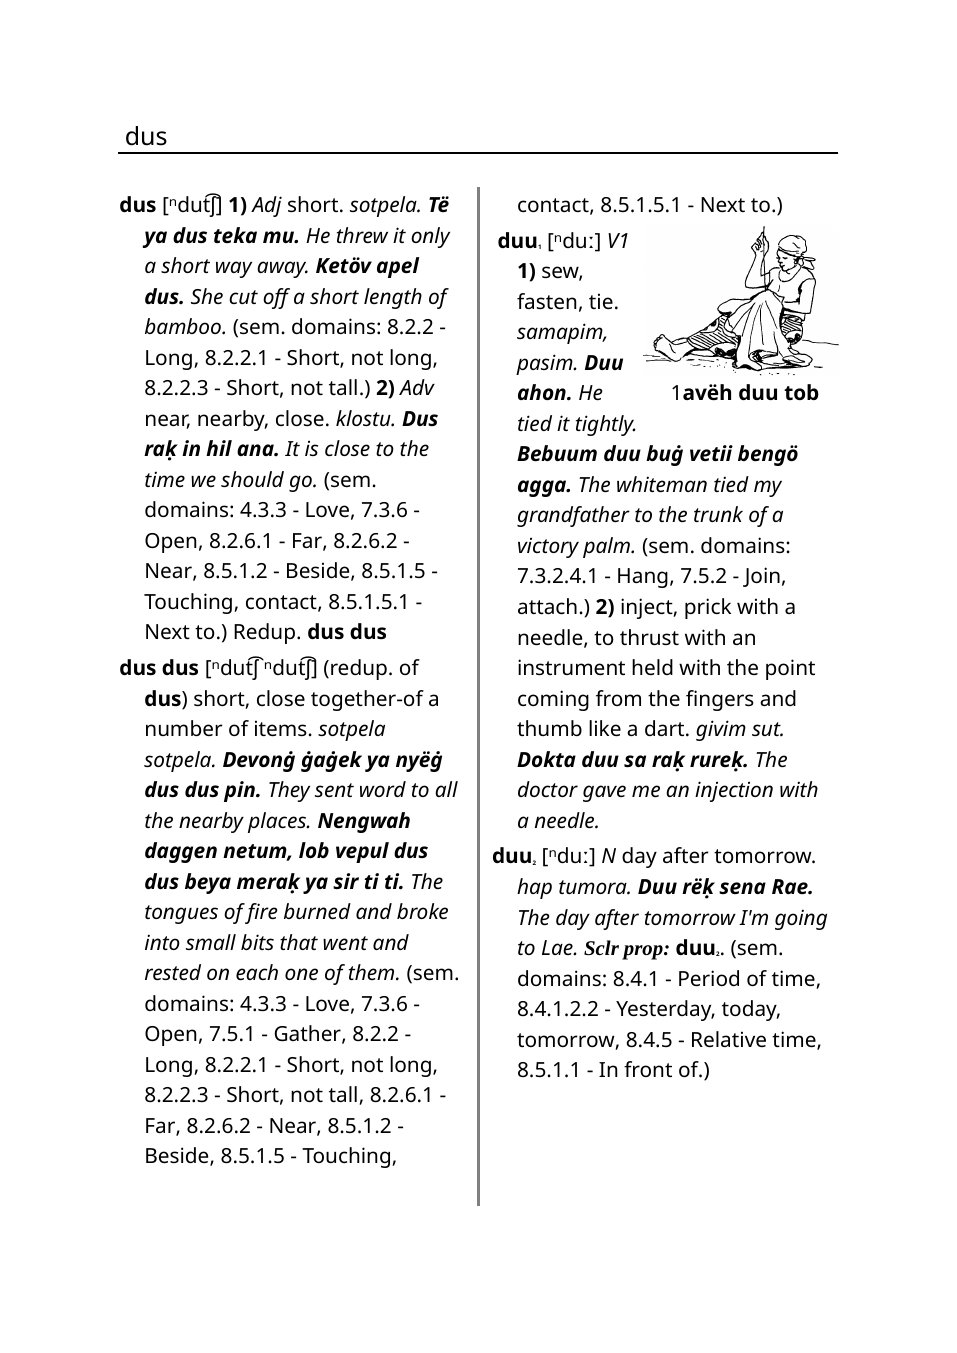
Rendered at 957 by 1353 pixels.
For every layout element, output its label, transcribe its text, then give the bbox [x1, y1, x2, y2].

text contact, 8.5.1.5.1 - Next to.) [492, 188, 837, 223]
text dus dus [ⁿdut͡ʃ ⁿdut͡ʃ] (redup. of dus) short, close together-of a number of items. sotpela sotpela. Devonġ ġaġek ya nyëġ dus dus pin. They sent word to all the nearby places. Nengwah daggen netum, lob vepul dus dus beya meraḳ ya sir ti ti. The tongues of fire burned and broke into small bits that went and rested on each one of them. (sem. domains: 4.3.3 - Love, 7.3.6 - Open, 7.5.1 - Gather, 8.2.2 - Long, 8.2.2.1 - Short, not long, 8.2.2.3 - Short, not tall, 8.2.6.1 - Far, 8.2.6.2 - Near, 8.5.1.2 - Beside, 8.5.1.5 - Touching, [119, 650, 465, 1174]
picture [642, 226, 839, 376]
text duu2 [ⁿduː] N day after tomorrow. hap tumora. Duu rëḳ sena Rae. The day after tomorrow I'm going to Lae. Sclr prop: duu2. (sem. domains: 8.4.1 - Period of time, 8.4.1.2.2 - Yesterday, today, tomorrow, 8.4.5 - Relative time, 8.5.1.1 - In front of.) [492, 838, 837, 1088]
text dus [ⁿdut͡ʃ] 1) Adj short. sotpela. Të ya dus teka mu. He threw it only a short way away. Ketöv apel dus. She cut off a short length of bamboo. (sem. domains: 8.2.2 - Long, 8.2.2.1 - Short, not long, 8.2.2.3 - Short, not tall.) 2) Adv near, nearby, close. klostu. Dus raḳ in hil ana. It is close to the time we should go. (sem. domains: 4.3.3 - Love, 7.3.6 - Open, 8.2.6.1 - Far, 8.2.6.2 - Near, 8.5.1.2 - Beside, 8.5.1.5 - Touching, contact, 8.5.1.5.1 - Next to.) Redup. dus dus [119, 188, 465, 650]
text 1avëh duu tob [652, 376, 837, 411]
text duu1 [ⁿduː] V1 1) sew, fasten, tie. samapim, pasim. Duu ahon. He tied it tightly. Bebuum duu buġ vetii bengö agga. The whiteman tied my grandfather to the trunk of a victory palm. (sem. domains: 7.3.2.4.1 - Hang, 7.5.2 - Join, attach.) 2) inject, prick with a needle, to thrust with an instrument held with the point coming from the fingers and thumb like a dart. givim sut. Dokta duu sa raḳ rureḳ. The doctor gave me an injection with a needle. [492, 223, 837, 838]
